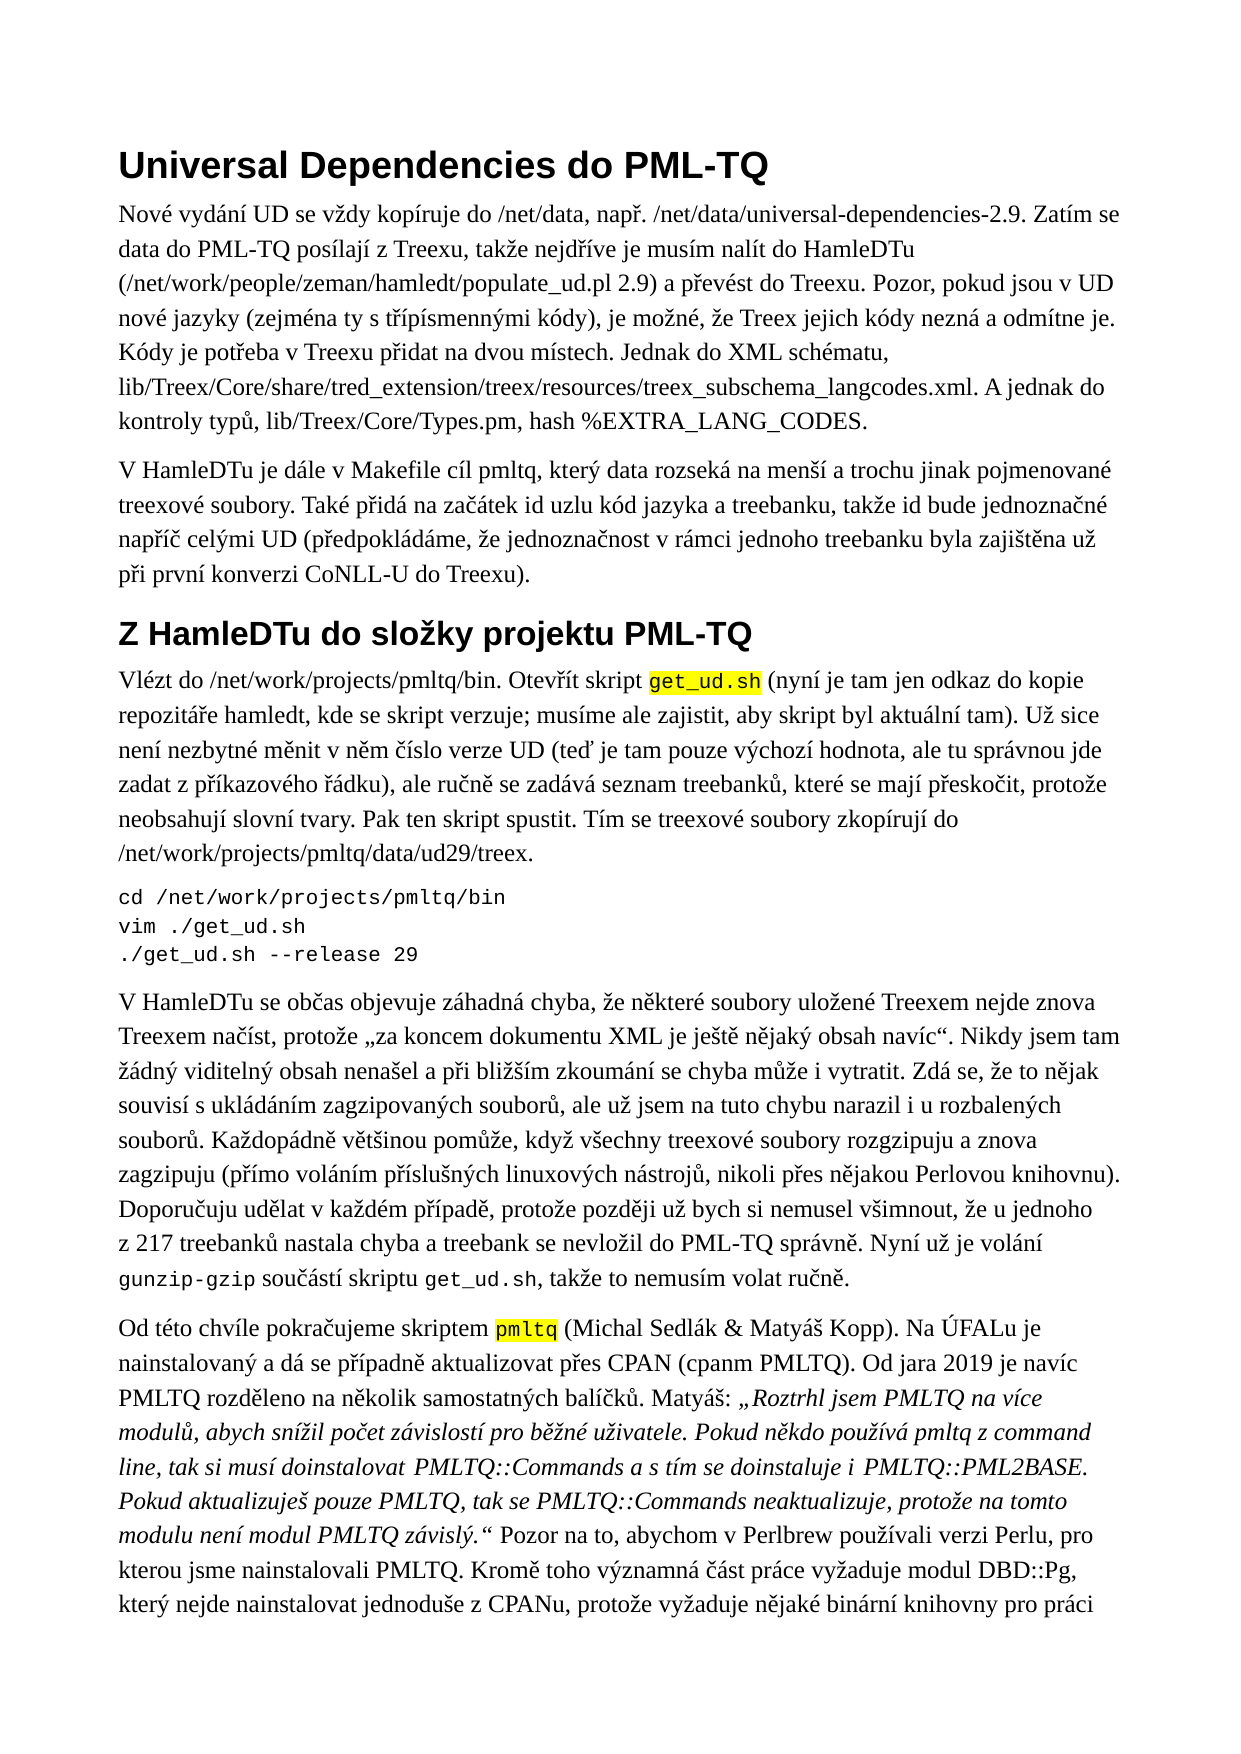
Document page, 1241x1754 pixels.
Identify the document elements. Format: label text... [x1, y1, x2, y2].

text cd /net/work/projects/pmltq/bin vim ./get_ud.sh ./get_ud.sh --release 29 [118, 887, 1122, 968]
text V HamleDTu se občas objevuje záhadná chyba, že některé soubory uložené Treexem nejde znova Treexem načíst, protože „za koncem dokumentu XML je ještě nějaký obsah navíc“. Nikdy jsem tam žádný viditelný obsah nenašel a při bližším zkoumání se chyba může i vytratit. Zdá se, že to nějak souvisí s ukládáním zagzipovaných souborů, ale už jsem na tuto chybu narazil i u rozbalených souborů. Každopádně většinou pomůže, když všechny treexové soubory rozgzipuju a znova zagzipuju (přímo voláním příslušných linuxových nástrojů, nikoli přes nějakou Perlovou knihovnu). Doporučuju udělat v každém případě, protože později už bych si nemusel všimnout, že u jednoho z 217 treebanků nastala chyba a treebank se nevložil do PML-TQ správně. Nyní už je volání gunzip-gzip součástí skriptu get_ud.sh, takže to nemusím volat ručně. [118, 987, 1122, 1292]
subtitle Universal Dependencies do PML-TQ [118, 143, 1122, 187]
text Vlézt do /net/work/projects/pmltq/bin. Otevřít skript get_ud.sh (nyní je tam jen odkaz do kopie repozitáře hamledt, kde se skript verzuje; musíme ale zajistit, aby skript byl aktuální tam). Už sice není nezbytné měnit v něm číslo verze UD (teď je tam pouze výchozí hodnota, ale tu správnou jde zadat z příkazového řádku), ale ručně se zadává seznam treebanků, které se mají přeskočit, protože neobsahují slovní tvary. Pak ten skript spustit. Tím se treexové soubory zkopírují do /net/work/projects/pmltq/data/ud29/treex. [118, 665, 1122, 867]
text V HamleDTu je dále v Makefile cíl pmltq, který data rozseká na menší a trochu jinak pojmenované treexové soubory. Také přidá na začátek id uzlu kód jazyka a treebanku, takže id bude jednoznačné napříč celými UD (předpokládáme, že jednoznačnost v rámci jednoho treebanku byla zajištěna už při první konverzi CoNLL-U do Treexu). [118, 455, 1122, 587]
subtitle Z HamleDTu do složky projektu PML-TQ [118, 614, 1122, 653]
text Nové vydání UD se vždy kopíruje do /net/data, např. /net/data/universal-dependencies-2.9. Zatím se data do PML-TQ posílají z Treexu, takže nejdříve je musím nalít do HamleDTu (/net/work/people/zeman/hamledt/populate_ud.pl 2.9) a převést do Treexu. Pozor, pokud jsou v UD nové jazyky (zejména ty s třípísmennými kódy), je možné, že Treex jejich kódy nezná a odmítne je. Kódy je potřeba v Treexu přidat na dvou místech. Jednak do XML schématu, lib/Treex/Core/share/tred_extension/treex/resources/treex_subschema_langcodes.xml. A jednak do kontroly typů, lib/Treex/Core/Types.pm, hash %EXTRA_LANG_CODES. [118, 199, 1122, 435]
text Od této chvíle pokračujeme skriptem pmltq (Michal Sedlák & Matyáš Kopp). Na ÚFALu je nainstalovaný a dá se případně aktualizovat přes CPAN (cpanm PMLTQ). Od jara 2019 je navíc PMLTQ rozděleno na několik samostatných balíčků. Matyáš: „Roztrhl jsem PMLTQ na více modulů, abych snížil počet závislostí pro běžné uživatele. Pokud někdo používá pmltq z command line, tak si musí doinstalovat PMLTQ::Commands a s tím se doinstaluje i PMLTQ::PML2BASE. Pokud aktualizuješ pouze PMLTQ, tak se PMLTQ::Commands neaktualizuje, protože na tomto modulu není modul PMLTQ závislý.“ Pozor na to, abychom v Perlbrew používali verzi Perlu, pro kterou jsme nainstalovali PMLTQ. Kromě toho významná část práce vyžaduje modul DBD::Pg, který nejde nainstalovat jednoduše z CPANu, protože vyžaduje nějaké binární knihovny pro práci [118, 1313, 1122, 1618]
